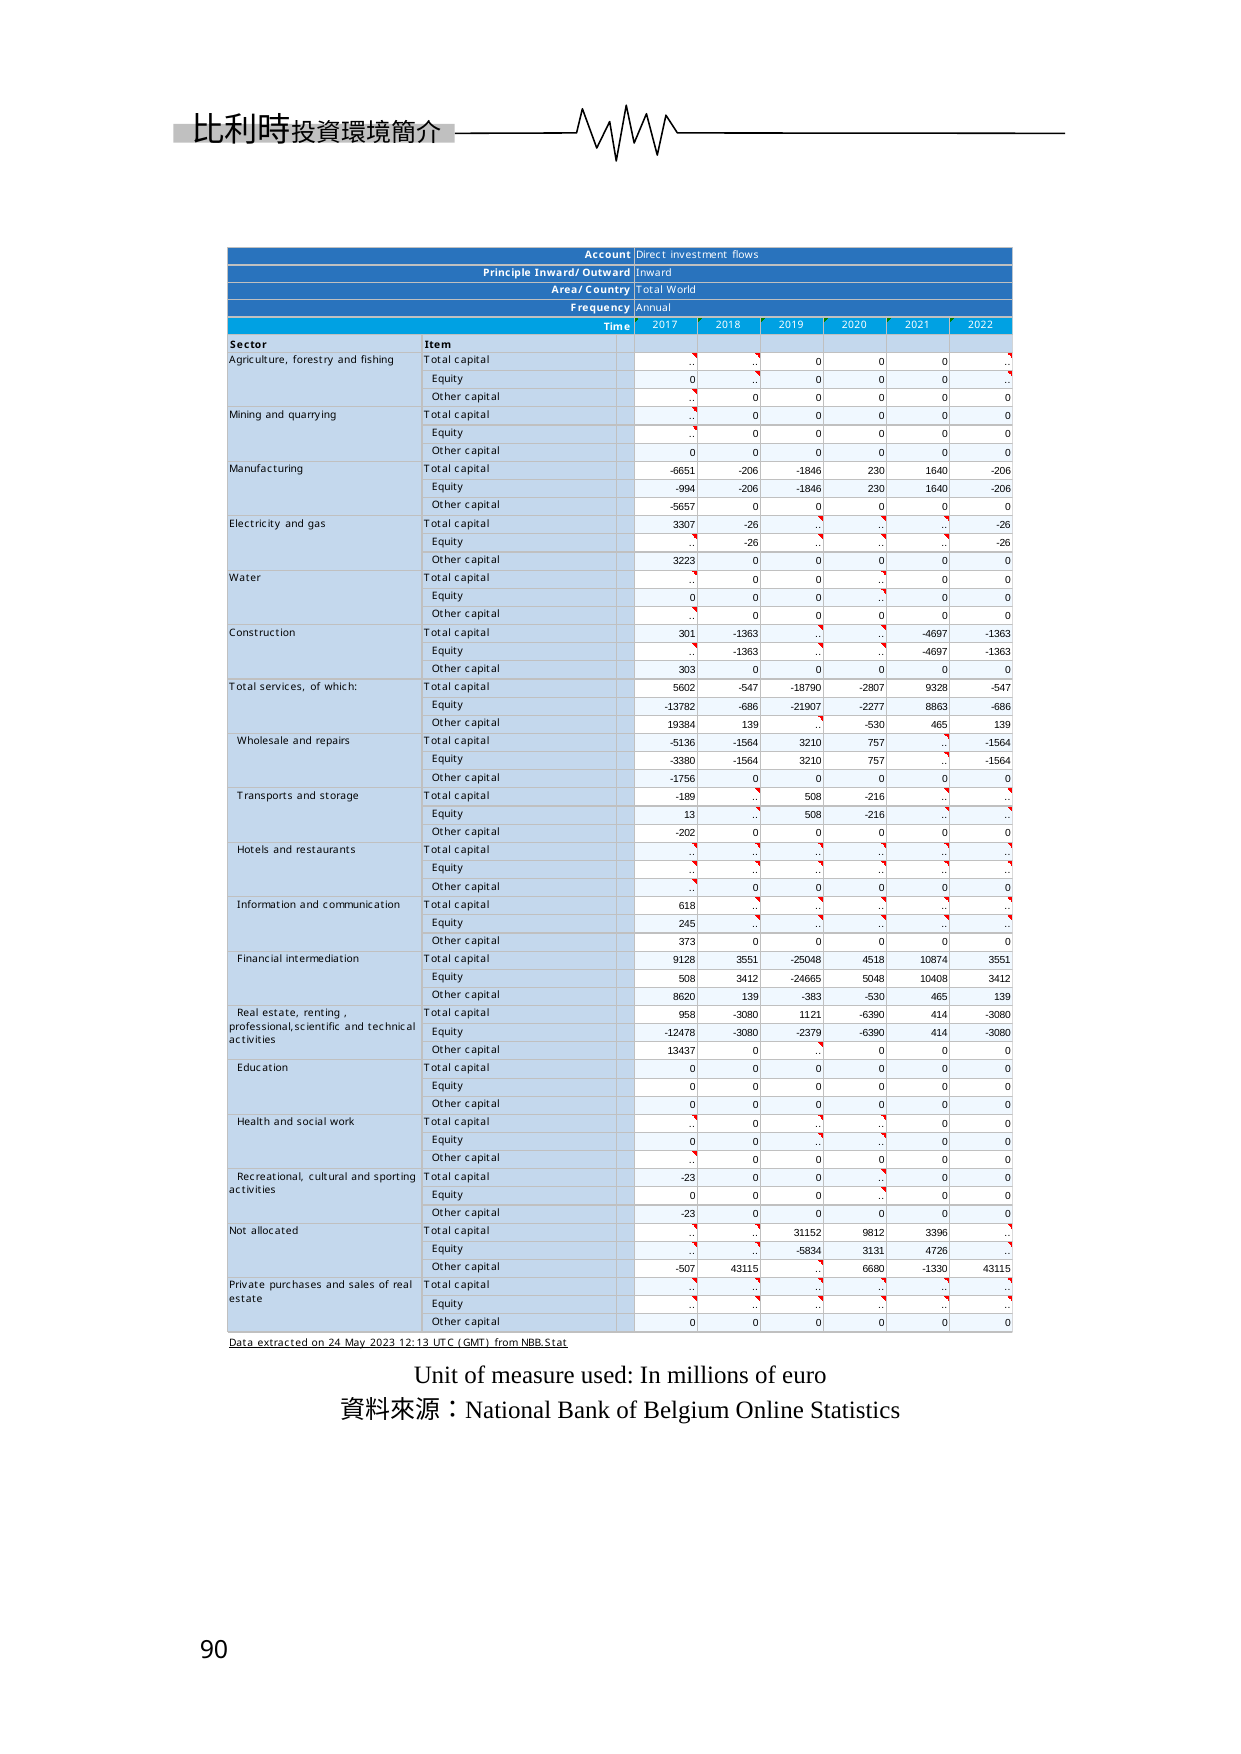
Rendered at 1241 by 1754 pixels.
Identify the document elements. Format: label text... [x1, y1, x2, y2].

text 資料來源：National Bank of Belgium Online Statistics [178, 1389, 1063, 1426]
text Unit of measure used: In millions of euro [178, 1361, 1063, 1389]
